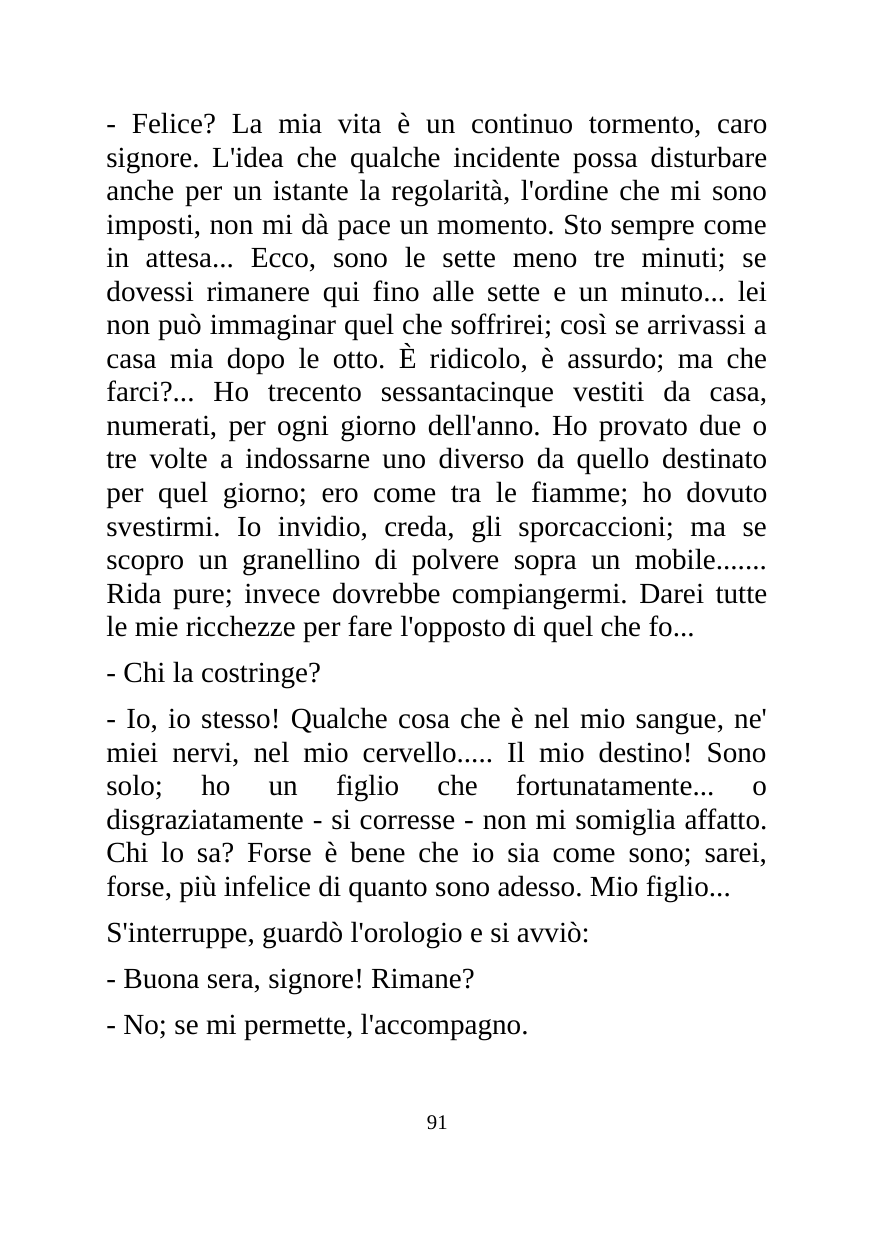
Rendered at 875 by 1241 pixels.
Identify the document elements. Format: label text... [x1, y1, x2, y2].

text - Felice? La mia vita è un continuo tormento, caro signore. L'idea che qualche incidente possa disturbare anche per un istante la regolarità, l'ordine che mi sono imposti, non mi dà pace un momento. Sto sempre come in attesa... Ecco, sono le sette meno tre minuti; se dovessi rimanere qui fino alle sette e un minuto... lei non può immaginar quel che soffrirei; così se arrivassi a casa mia dopo le otto. È ridicolo, è assurdo; ma che farci?... Ho trecento sessantacinque vestiti da casa, numerati, per ogni giorno dell'anno. Ho provato due o tre volte a indossarne uno diverso da quello destinato per quel giorno; ero come tra le fiamme; ho dovuto svestirmi. Io invidio, creda, gli sporcaccioni; ma se scopro un granellino di polvere sopra un mobile....... Rida pure; invece dovrebbe compiangermi. Darei tutte le mie ricchezze per fare l'opposto di quel che fo... [106, 106, 768, 643]
text S'interruppe, guardò l'orologio e si avviò: [106, 915, 768, 949]
text - Chi la costringe? [106, 655, 768, 689]
text - Buona sera, signore! Rimane? [106, 961, 768, 995]
text - No; se mi permette, l'accompagno. [106, 1007, 768, 1041]
text - Io, io stesso! Qualche cosa che è nel mio sangue, ne' miei nervi, nel mio cervello..... Il mio destino! Sono solo; ho un figlio che fortunatamente... o disgraziatamente - si corresse - non mi somiglia affatto. Chi lo sa? Forse è bene che io sia come sono; sarei, forse, più infelice di quanto sono adesso. Mio figlio... [106, 701, 768, 903]
